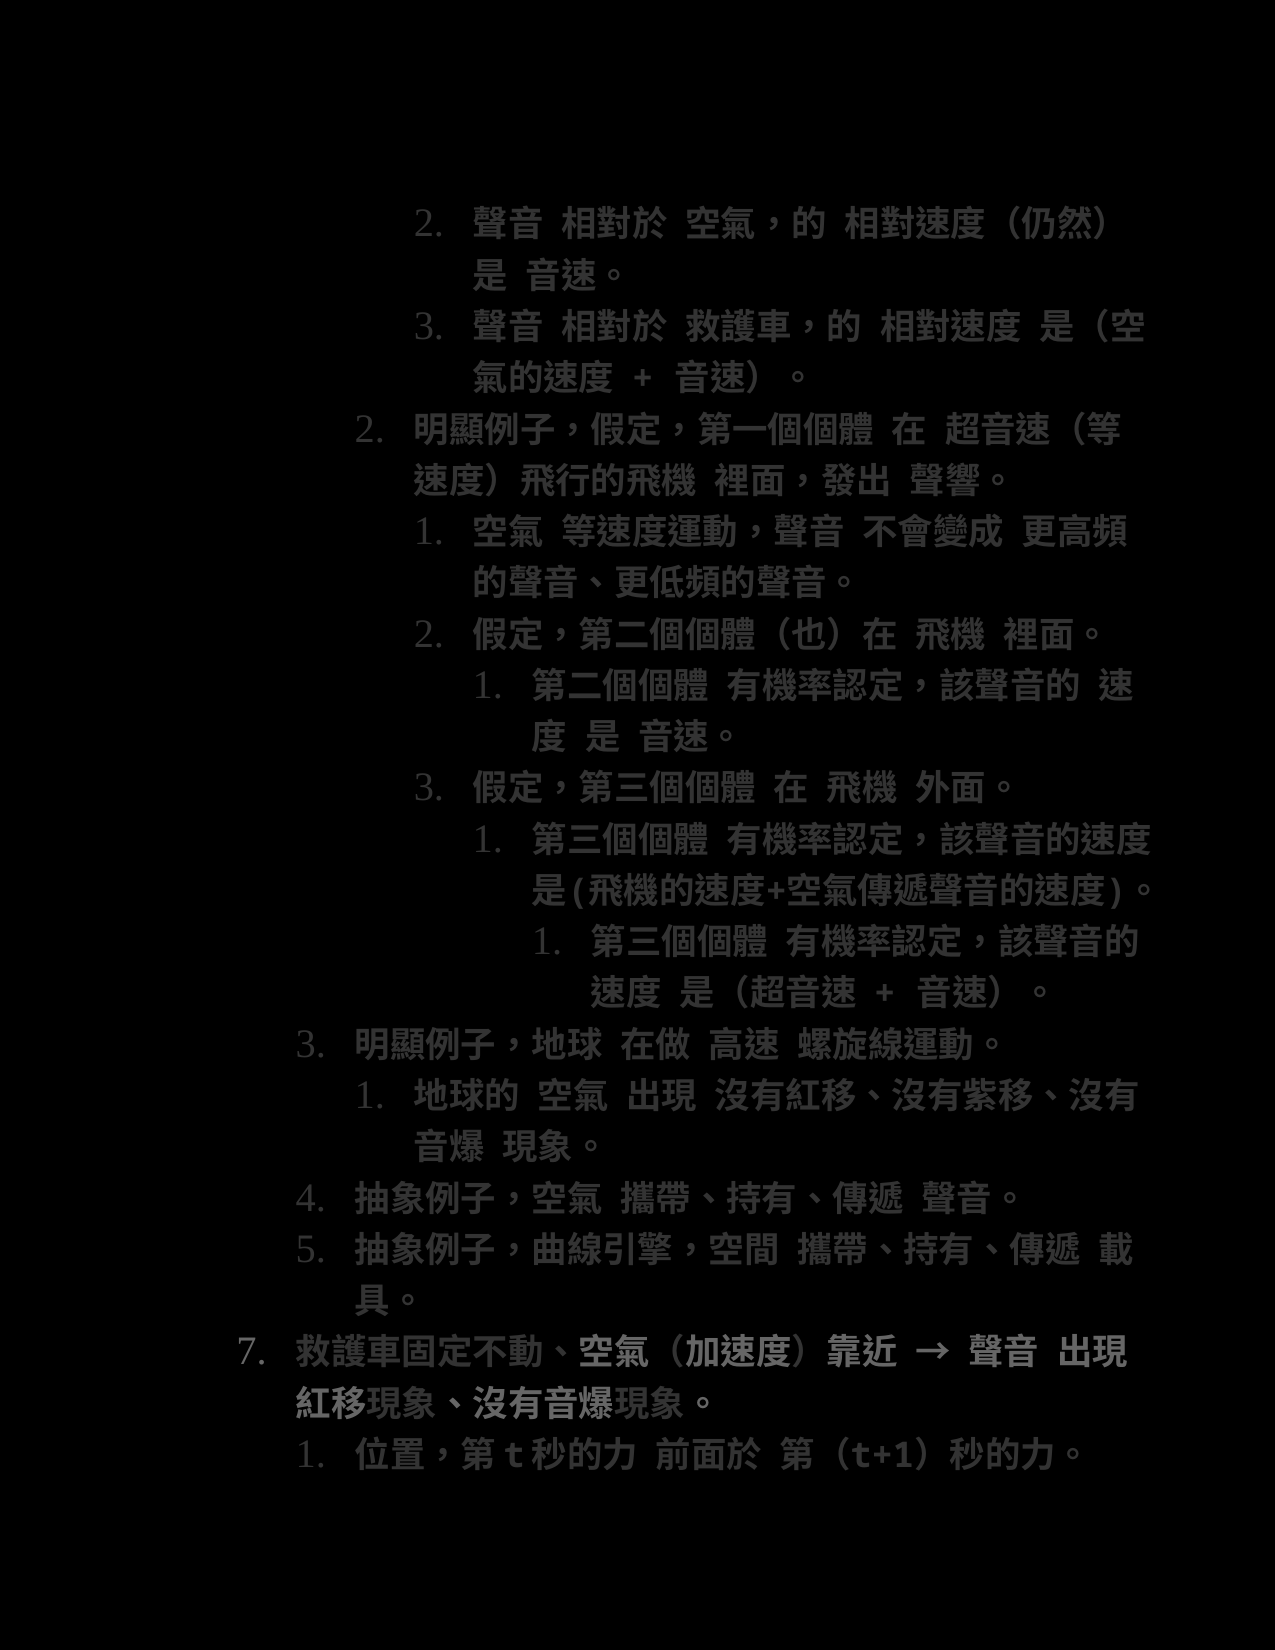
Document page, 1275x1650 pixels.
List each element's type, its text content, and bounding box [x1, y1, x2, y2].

list 聲音 相對於 救護車，的 相對速度 是（空氣的速度 + 音速）。 [413, 298, 1157, 401]
list 抽象例子，曲線引擎，空間 攜帶、持有、傳遞 載具。 [295, 1221, 1157, 1324]
list 救護車固定不動、空氣（加速度）靠近 → 聲音 出現 紅移現象、沒有音爆現象。 [236, 1324, 1157, 1426]
list 假定，第二個個體（也）在 飛機 裡面。 [413, 606, 1157, 657]
list 第三個個體 有機率認定，該聲音的速度是(飛機的速度+空氣傳遞聲音的速度)。 [472, 811, 1157, 913]
list 假定，第三個個體 在 飛機 外面。 [413, 760, 1157, 811]
list 聲音 相對於 空氣，的 相對速度（仍然）是 音速。 [413, 196, 1157, 298]
list 第三個個體 有機率認定，該聲音的 速度 是（超音速 + 音速）。 [532, 913, 1157, 1016]
list 明顯例子，地球 在做 高速 螺旋線運動。 [295, 1016, 1157, 1067]
list 空氣 等速度運動，聲音 不會變成 更高頻的聲音、更低頻的聲音。 [413, 503, 1157, 606]
list 第二個個體 有機率認定，該聲音的 速度 是 音速。 [472, 657, 1157, 760]
list 位置，第t秒的力 前面於 第（t+1）秒的力。 [295, 1426, 1157, 1477]
list 地球的 空氣 出現 沒有紅移、沒有紫移、沒有音爆 現象。 [354, 1067, 1157, 1170]
list 抽象例子，空氣 攜帶、持有、傳遞 聲音。 [295, 1170, 1157, 1221]
list 明顯例子，假定，第一個個體 在 超音速（等速度）飛行的飛機 裡面，發出 聲響。 [354, 401, 1157, 503]
